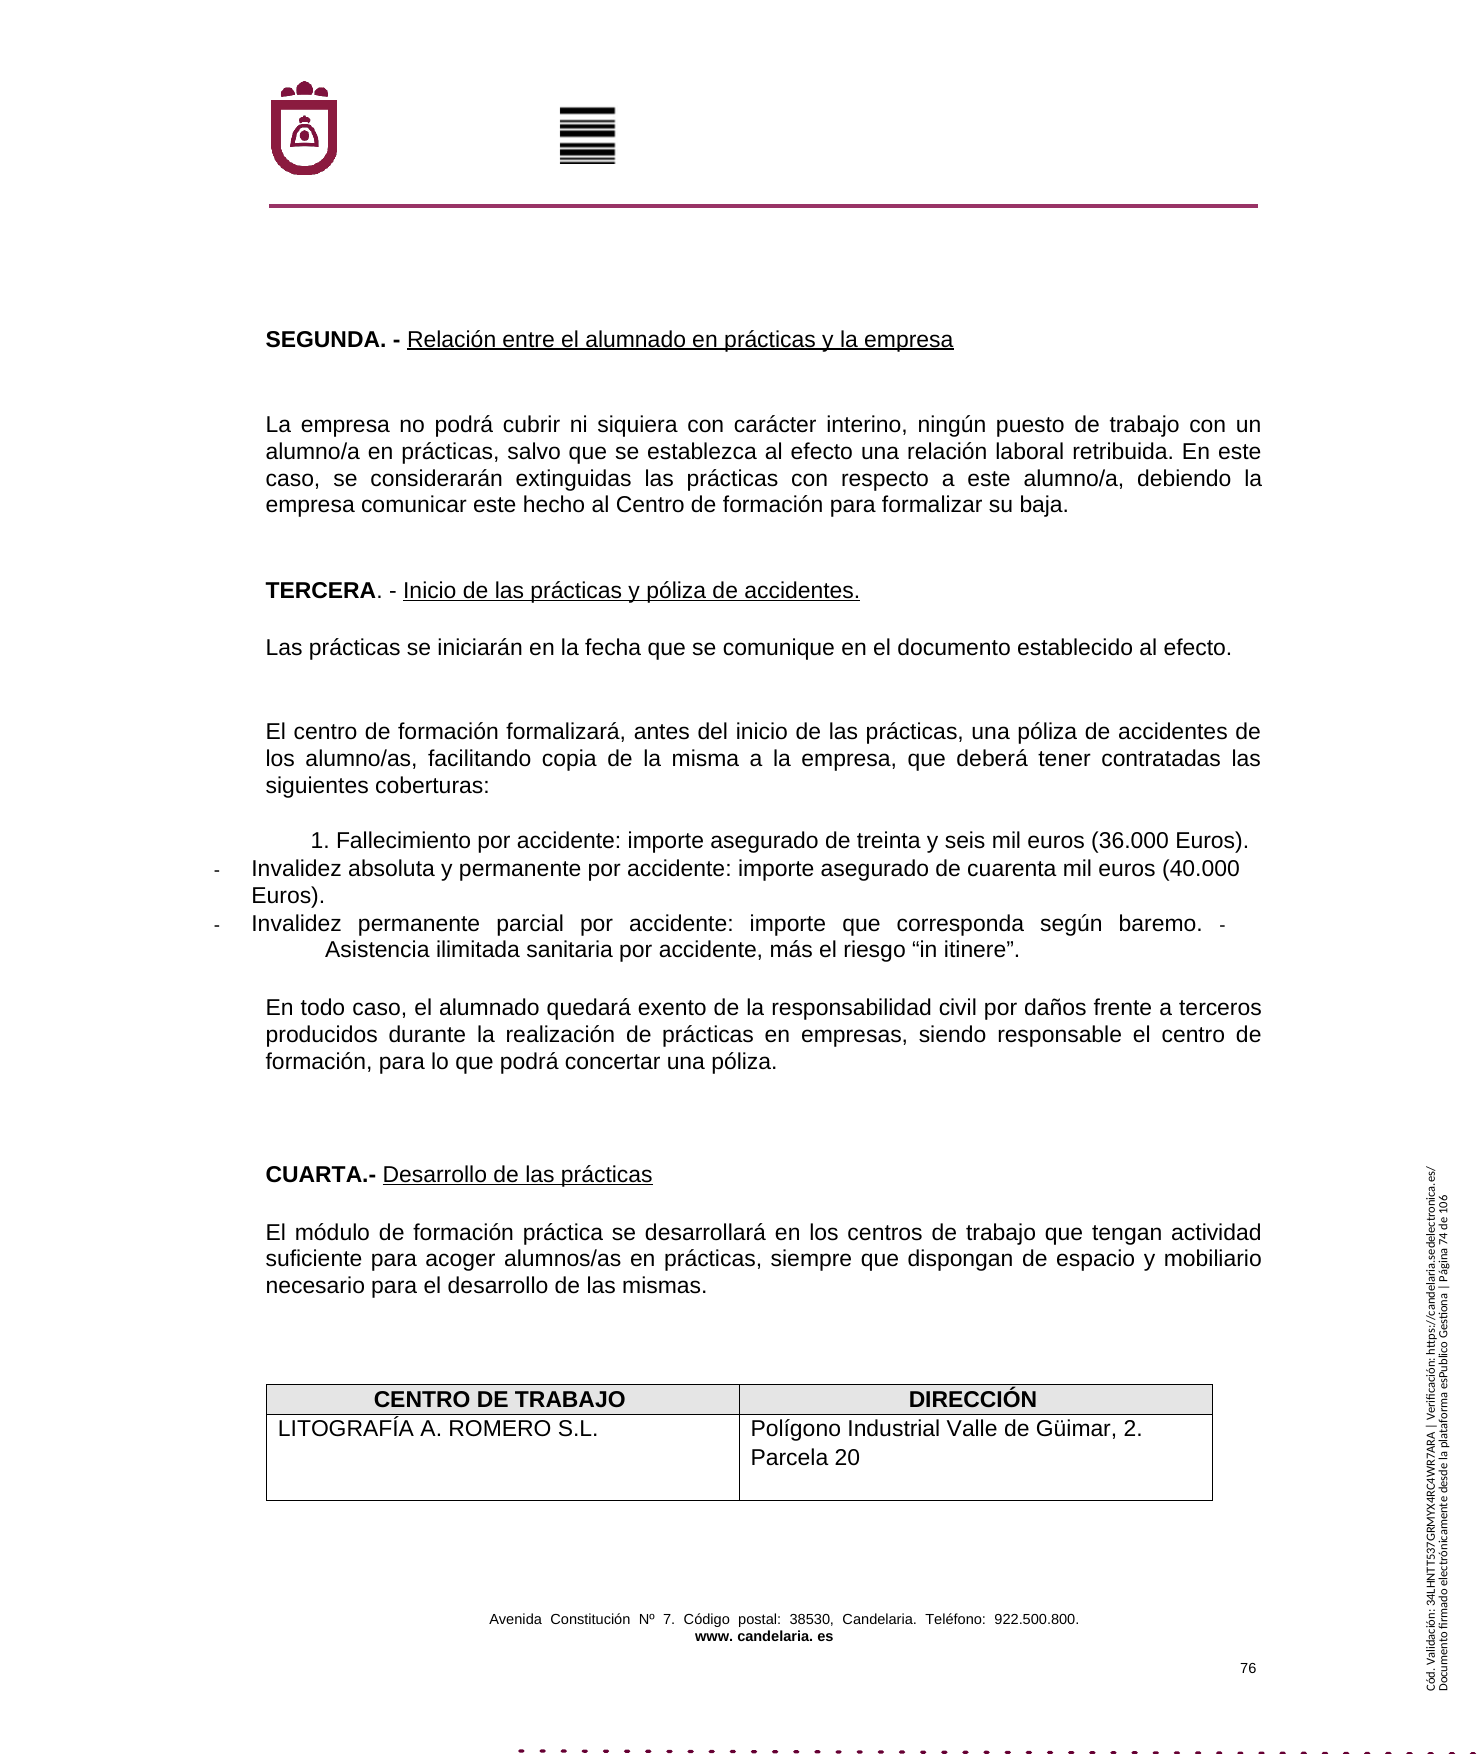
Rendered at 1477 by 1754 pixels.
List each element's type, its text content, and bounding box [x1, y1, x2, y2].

text En todo caso, el alumnado quedará exento de la responsabilidad civil por daños frente a terceros producidos durante la realización de prácticas en empresas, siendo responsable el centro de formación, para lo que podrá concertar una póliza. [265, 994, 1263, 1074]
text El módulo de formación práctica se desarrollará en los centros de trabajo que tengan actividad suficiente para acoger alumnos/as en prácticas, siempre que dispongan de espacio y mobiliario necesario para el desarrollo de las mismas. [265, 1218, 1263, 1299]
text El centro de formación formalizará, antes del inicio de las prácticas, una póliza de accidentes de los alumno/as, facilitando copia de la misma a la empresa, que deberá tener contratadas las siguientes coberturas: [265, 718, 1263, 798]
table_header DIRECCIÓN [740, 1385, 1212, 1414]
list Invalidez absoluta y permanente por accidente: importe asegurado de cuarenta mil euros (40.000 Euros). [214, 855, 1240, 908]
table_header CENTRO DE TRABAJO [267, 1385, 739, 1414]
list Invalidez permanente parcial por accidente: importe que corresponda según baremo. - Asistencia ilimitada sanitaria por accidente, más el riesgo “in itinere”. [214, 909, 1240, 963]
table_cell Polígono Industrial Valle de Güimar, 2. Parcela 20 [740, 1415, 1212, 1500]
text La empresa no podrá cubrir ni siquiera con carácter interino, ningún puesto de trabajo con un alumno/a en prácticas, salvo que se establezca al efecto una relación laboral retribuida. En este caso, se considerarán extinguidas las prácticas con respecto a este alumno/a, debiendo la empresa comunicar este hecho al Centro de formación para formalizar su baja. [265, 411, 1263, 518]
text CUARTA.- Desarrollo de las prácticas [265, 1159, 1270, 1188]
text 1. Fallecimiento por accidente: importe asegurado de treinta y seis mil euros (36.000 Euros). [252, 827, 1256, 853]
table_cell LITOGRAFÍA A. ROMERO S.L. [267, 1415, 739, 1500]
text TERCERA. - Inicio de las prácticas y póliza de accidentes. [265, 575, 1270, 604]
text SEGUNDA. - Relación entre el alumnado en prácticas y la empresa [265, 324, 1270, 352]
text Las prácticas se iniciarán en la fecha que se comunique en el documento establecido al efecto. [265, 634, 1263, 661]
